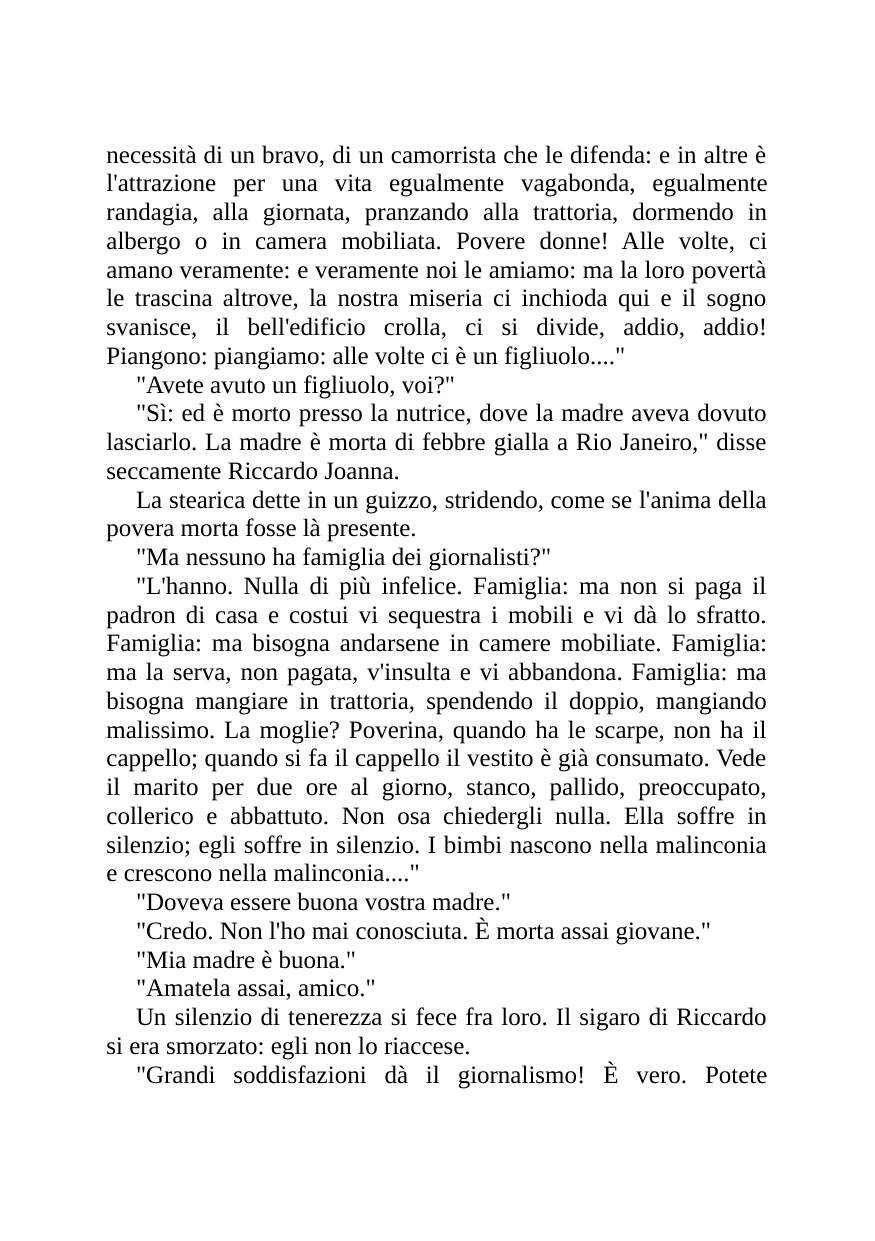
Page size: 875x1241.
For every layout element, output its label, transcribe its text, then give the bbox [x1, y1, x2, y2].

text "Avete avuto un figliuolo, voi?" [106, 370, 768, 398]
text "Sì: ed è morto presso la nutrice, dove la madre aveva dovuto lasciarlo. La madre è morta di febbre gialla a Rio Janeiro," disse seccamente Riccardo Joanna. [106, 398, 768, 485]
text "Mia madre è buona." [106, 945, 768, 973]
text Un silenzio di tenerezza si fece fra loro. Il sigaro di Riccardo si era smorzato: egli non lo riaccese. [106, 1002, 768, 1060]
text "L'hanno. Nulla di più infelice. Famiglia: ma non si paga il padron di casa e costui vi sequestra i mobili e vi dà lo sfratto. Famiglia: ma bisogna andarsene in camere mobiliate. Famiglia: ma la serva, non pagata, v'insulta e vi abbandona. Famiglia: ma bisogna mangiare in trattoria, spendendo il doppio, mangiando malissimo. La moglie? Poverina, quando ha le scarpe, non ha il cappello; quando si fa il cappello il vestito è già consumato. Vede il marito per due ore al giorno, stanco, pallido, preoccupato, collerico e abbattuto. Non osa chiedergli nulla. Ella soffre in silenzio; egli soffre in silenzio. I bimbi nascono nella malinconia e crescono nella malinconia...." [106, 571, 768, 887]
text "Ma nessuno ha famiglia dei giornalisti?" [106, 542, 768, 571]
text "Doveva essere buona vostra madre." [106, 887, 768, 916]
text "Grandi soddisfazioni dà il giornalismo! È vero. Potete [106, 1060, 768, 1088]
text "Amatela assai, amico." [106, 973, 768, 1002]
text necessità di un bravo, di un camorrista che le difenda: e in altre è l'attrazione per una vita egualmente vagabonda, egualmente randagia, alla giornata, pranzando alla trattoria, dormendo in albergo o in camera mobiliata. Povere donne! Alle volte, ci amano veramente: e veramente noi le amiamo: ma la loro povertà le trascina altrove, la nostra miseria ci inchioda qui e il sogno svanisce, il bell'edificio crolla, ci si divide, addio, addio! Piangono: piangiamo: alle volte ci è un figliuolo...." [106, 140, 768, 370]
text La stearica dette in un guizzo, stridendo, come se l'anima della povera morta fosse là presente. [106, 485, 768, 542]
text "Credo. Non l'ho mai conosciuta. È morta assai giovane." [106, 916, 768, 945]
